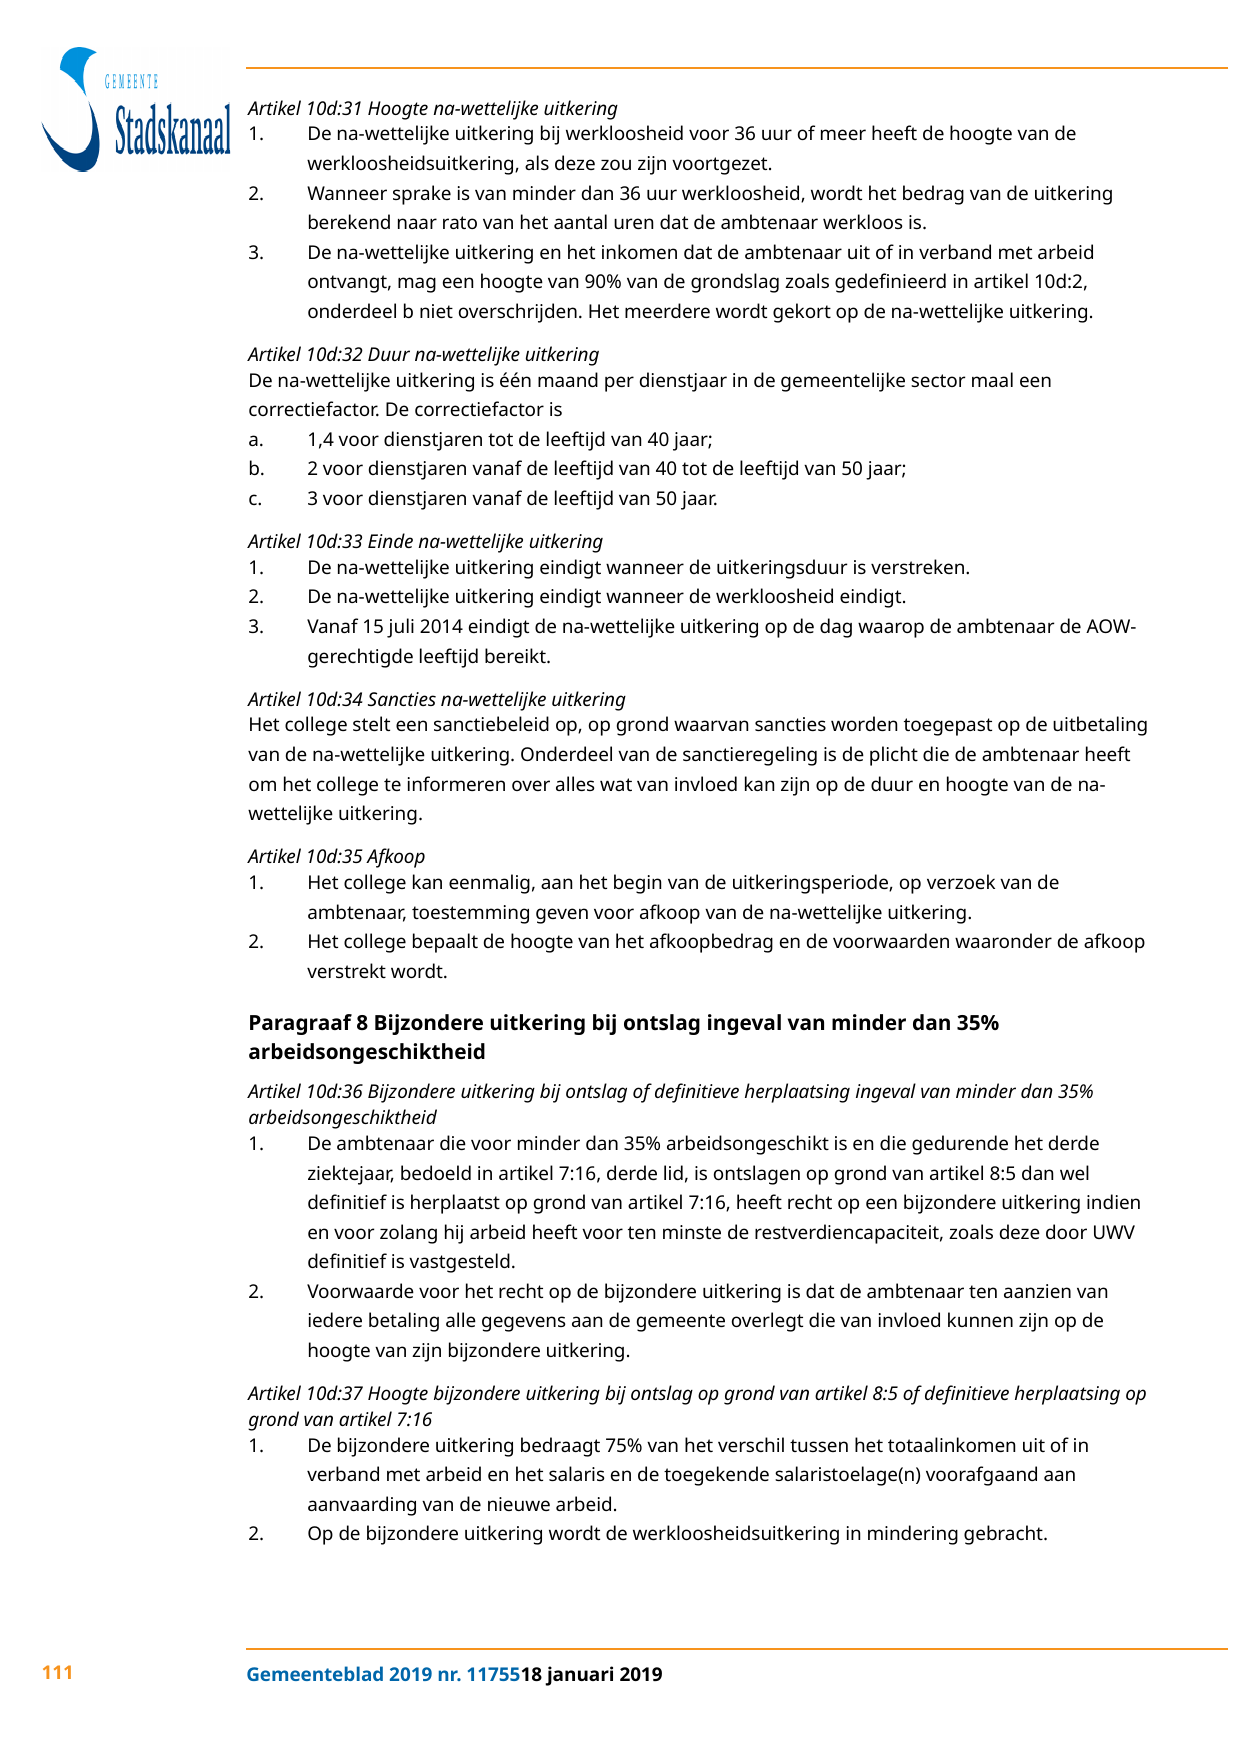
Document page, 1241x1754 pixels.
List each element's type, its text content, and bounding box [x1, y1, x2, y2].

list Het college kan eenmalig, aan het begin van de uitkeringsperiode, op verzoek van de ambtenaar, toestemming geven voor afkoop van de na-wettelijke uitkering. [248, 869, 1152, 924]
text Artikel 10d:34 Sancties na-wettelijke uitkering [248, 686, 1152, 712]
list Op de bijzondere uitkering wordt de werkloosheidsuitkering in mindering gebracht. [248, 1521, 1152, 1546]
text Artikel 10d:31 Hoogte na-wettelijke uitkering [248, 95, 1152, 121]
text Artikel 10d:35 Afkoop [248, 843, 1152, 869]
list De na-wettelijke uitkering bij werkloosheid voor 36 uur of meer heeft de hoogte van de werkloosheidsuitkering, als deze zou zijn voortgezet. [248, 121, 1152, 176]
list De bijzondere uitkering bedraagt 75% van het verschil tussen het totaalinkomen uit of in verband met arbeid en het salaris en de toegekende salaristoelage(n) voorafgaand aan aanvaarding van de nieuwe arbeid. [248, 1432, 1152, 1517]
list Het college bepaalt de hoogte van het afkoopbedrag en de voorwaarden waaronder de afkoop verstrekt wordt. [248, 928, 1152, 984]
list 3 voor dienstjaren vanaf de leeftijd van 50 jaar. [248, 485, 1152, 511]
list 1,4 voor dienstjaren tot de leeftijd van 40 jaar; [248, 426, 1152, 452]
list Voorwaarde voor het recht op de bijzondere uitkering is dat de ambtenaar ten aanzien van iedere betaling alle gegevens aan de gemeente overlegt die van invloed kunnen zijn op de hoogte van zijn bijzondere uitkering. [248, 1278, 1152, 1363]
text Artikel 10d:36 Bijzondere uitkering bij ontslag of definitieve herplaatsing ingeval van minder dan 35% arbeidsongeschiktheid [248, 1079, 1152, 1130]
list De na-wettelijke uitkering eindigt wanneer de uitkeringsduur is verstreken. [248, 554, 1152, 580]
text Artikel 10d:32 Duur na-wettelijke uitkering [248, 341, 1152, 367]
text Het college stelt een sanctiebeleid op, op grond waarvan sancties worden toegepast op de uitbetaling van de na-wettelijke uitkering. Onderdeel van de sanctieregeling is de plicht die de ambtenaar heeft om het college te informeren over alles wat van invloed kan zijn op de duur en hoogte van de na-wettelijke uitkering. [248, 712, 1152, 826]
list De na-wettelijke uitkering en het inkomen dat de ambtenaar uit of in verband met arbeid ontvangt, mag een hoogte van 90% van de grondslag zoals gedefinieerd in artikel 10d:2, onderdeel b niet overschrijden. Het meerdere wordt gekort op de na-wettelijke uitkering. [248, 239, 1152, 324]
list Wanneer sprake is van minder dan 36 uur werkloosheid, wordt het bedrag van de uitkering berekend naar rato van het aantal uren dat de ambtenaar werkloos is. [248, 180, 1152, 235]
list Vanaf 15 juli 2014 eindigt de na-wettelijke uitkering op de dag waarop de ambtenaar de AOW-gerechtigde leeftijd bereikt. [248, 613, 1152, 668]
text Artikel 10d:33 Einde na-wettelijke uitkering [248, 528, 1152, 554]
list De na-wettelijke uitkering eindigt wanneer de werkloosheid eindigt. [248, 584, 1152, 609]
text Paragraaf 8 Bijzondere uitkering bij ontslag ingeval van minder dan 35% arbeidsongeschiktheid [248, 1008, 1152, 1065]
picture [41, 47, 231, 172]
list De ambtenaar die voor minder dan 35% arbeidsongeschikt is en die gedurende het derde ziektejaar, bedoeld in artikel 7:16, derde lid, is ontslagen op grond van artikel 8:5 dan wel definitief is herplaatst op grond van artikel 7:16, heeft recht op een bijzondere uitkering indien en voor zolang hij arbeid heeft voor ten minste de restverdiencapaciteit, zoals deze door UWV definitief is vastgesteld. [248, 1130, 1152, 1274]
text Artikel 10d:37 Hoogte bijzondere uitkering bij ontslag op grond van artikel 8:5 of definitieve herplaatsing op grond van artikel 7:16 [248, 1380, 1152, 1432]
text De na-wettelijke uitkering is één maand per dienstjaar in de gemeentelijke sector maal een correctiefactor. De correctiefactor is [248, 367, 1152, 422]
list 2 voor dienstjaren vanaf de leeftijd van 40 tot de leeftijd van 50 jaar; [248, 456, 1152, 481]
